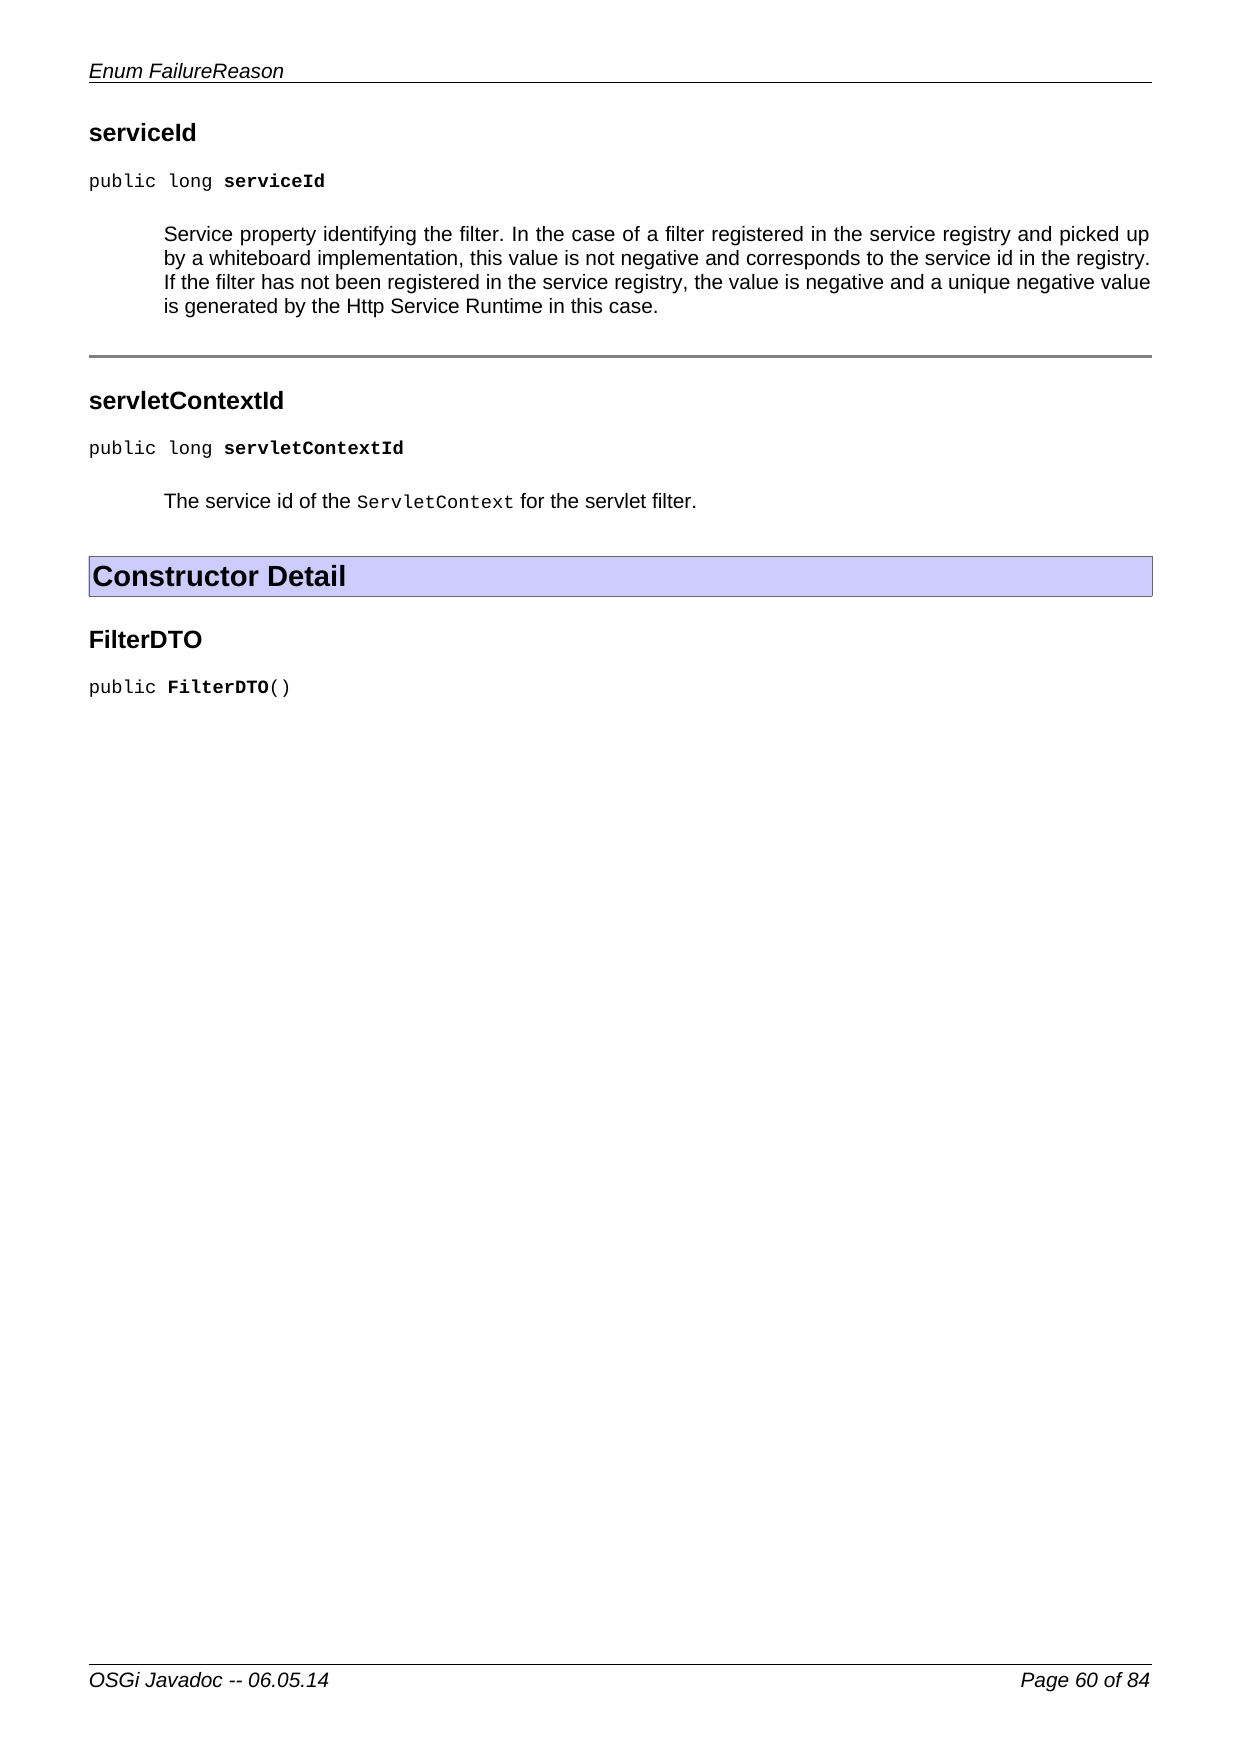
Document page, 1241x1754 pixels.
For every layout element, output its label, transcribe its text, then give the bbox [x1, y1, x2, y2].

text The service id of the ServletContext for the servlet filter. [163, 489, 1152, 514]
subtitle Constructor Detail [90, 557, 1152, 596]
subtitle servletContextId [88, 386, 1152, 414]
subtitle serviceId [88, 118, 1152, 147]
text public long serviceId [88, 171, 1152, 193]
text public FilterDTO() [88, 678, 1152, 699]
text Service property identifying the filter. In the case of a filter registered in the service registry and picked up by a whiteboard implementation, this value is not negative and corresponds to the service id in the registry. If the filter has not been registered in the service registry, the value is negative and a unique negative value is generated by the Http Service Runtime in this case. [163, 222, 1152, 318]
subtitle FilterDTO [88, 625, 1152, 653]
text public long servletContextId [88, 439, 1152, 460]
